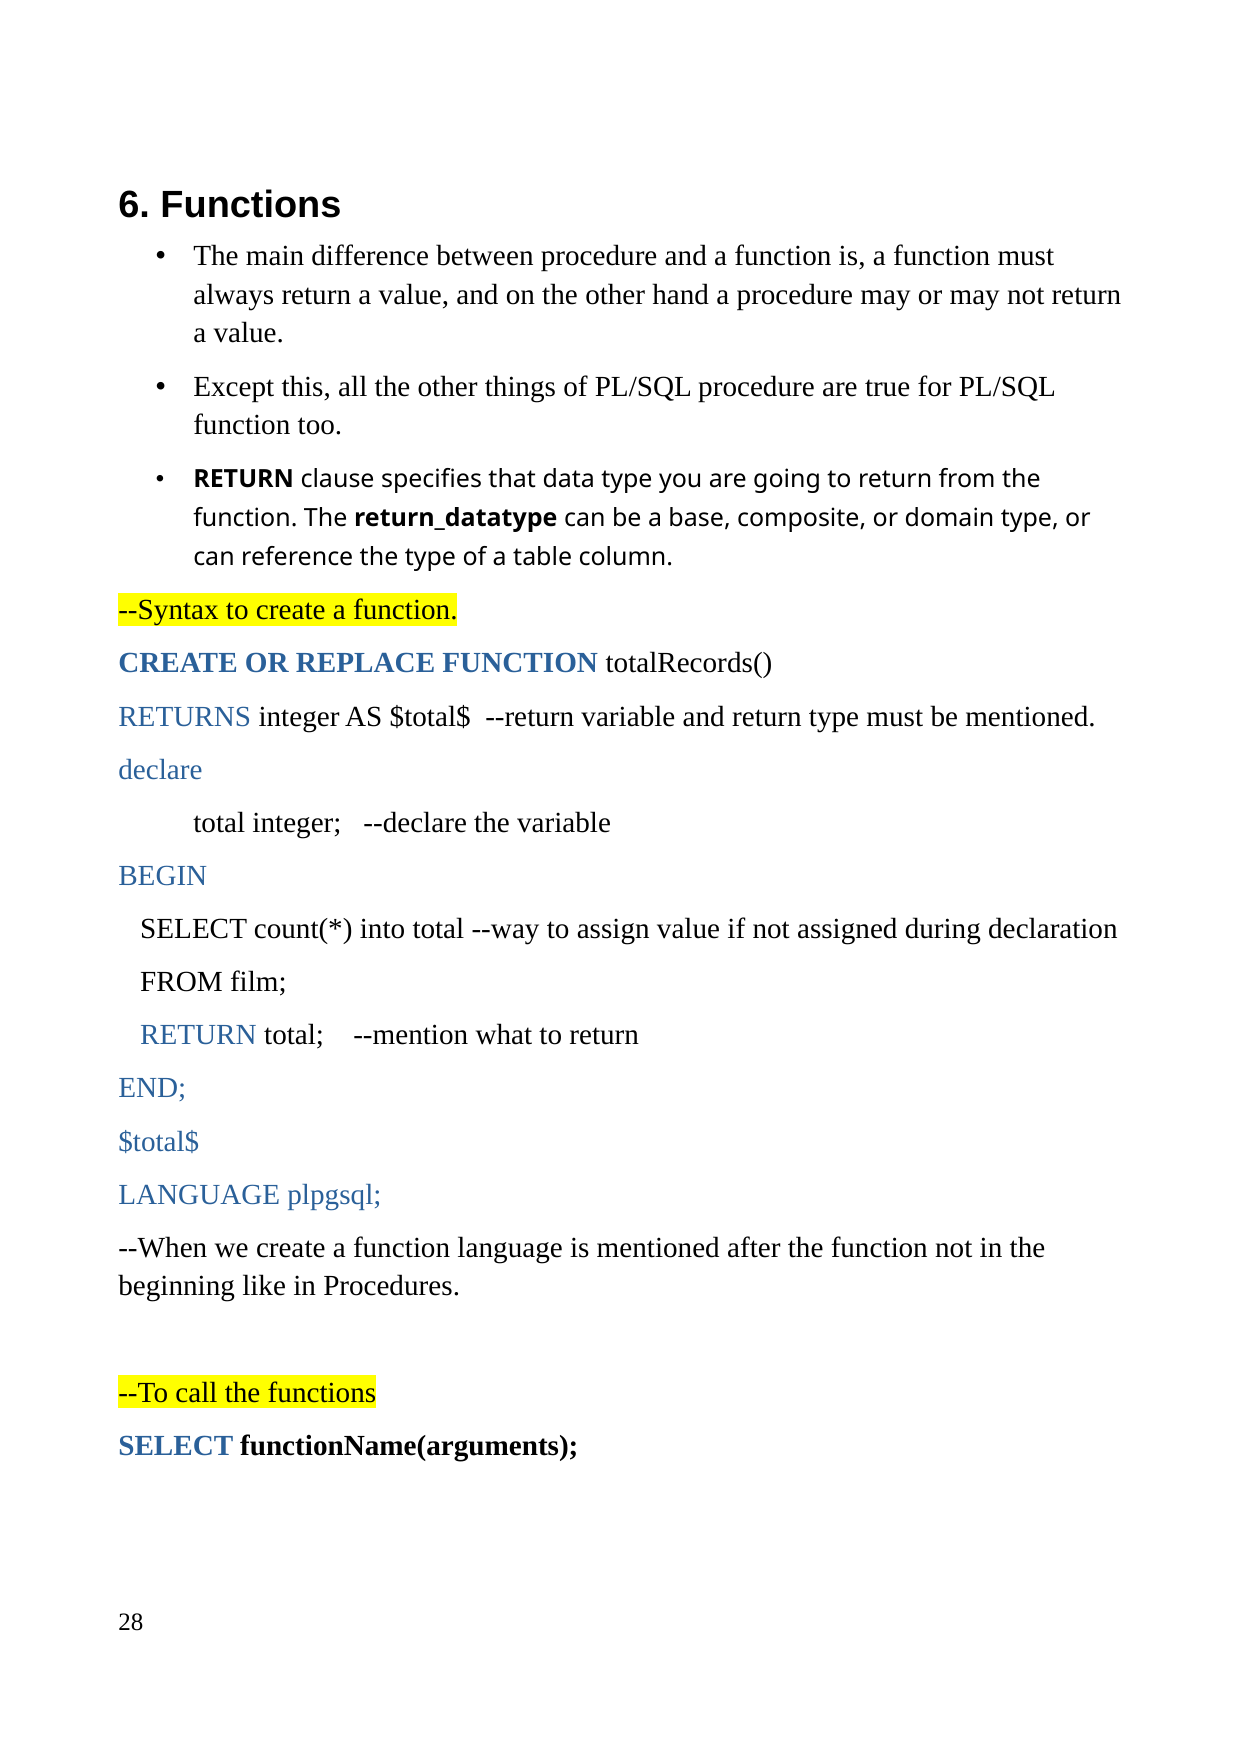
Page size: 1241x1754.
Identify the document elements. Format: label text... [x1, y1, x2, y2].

text --When we create a function language is mentioned after the function not in the beginning like in Procedures. [118, 1230, 1122, 1302]
text $total$ [118, 1124, 1122, 1157]
list The main difference between procedure and a function is, a function must always return a value, and on the other hand a procedure may or may not return a value. [156, 238, 1122, 349]
text CREATE OR REPLACE FUNCTION totalRecords() [118, 646, 1122, 679]
list Except this, all the other things of PL/SQL procedure are true for PL/SQL function too. [156, 369, 1122, 441]
text SELECT count(*) into total --way to assign value if not assigned during declaration [118, 911, 1122, 945]
text BEGIN [118, 858, 1122, 892]
text declare [118, 752, 1122, 785]
text --Syntax to create a function. [118, 592, 1122, 626]
text --To call the functions [118, 1375, 1122, 1408]
text SELECT functionName(arguments); [118, 1428, 1122, 1461]
list RETURN clause specifies that data type you are going to return from the function. The return_datatype can be a base, composite, or domain type, or can reference the type of a table column. [156, 460, 1122, 573]
subtitle 6. Functions [118, 182, 1122, 226]
text total integer; --declare the variable [118, 805, 1122, 838]
text FROM film; [118, 964, 1122, 998]
text RETURN total; --mention what to return [118, 1017, 1122, 1051]
text END; [118, 1071, 1122, 1104]
text RETURNS integer AS $total$ --return variable and return type must be mentioned. [118, 699, 1122, 732]
text LANGUAGE plpgsql; [118, 1177, 1122, 1210]
